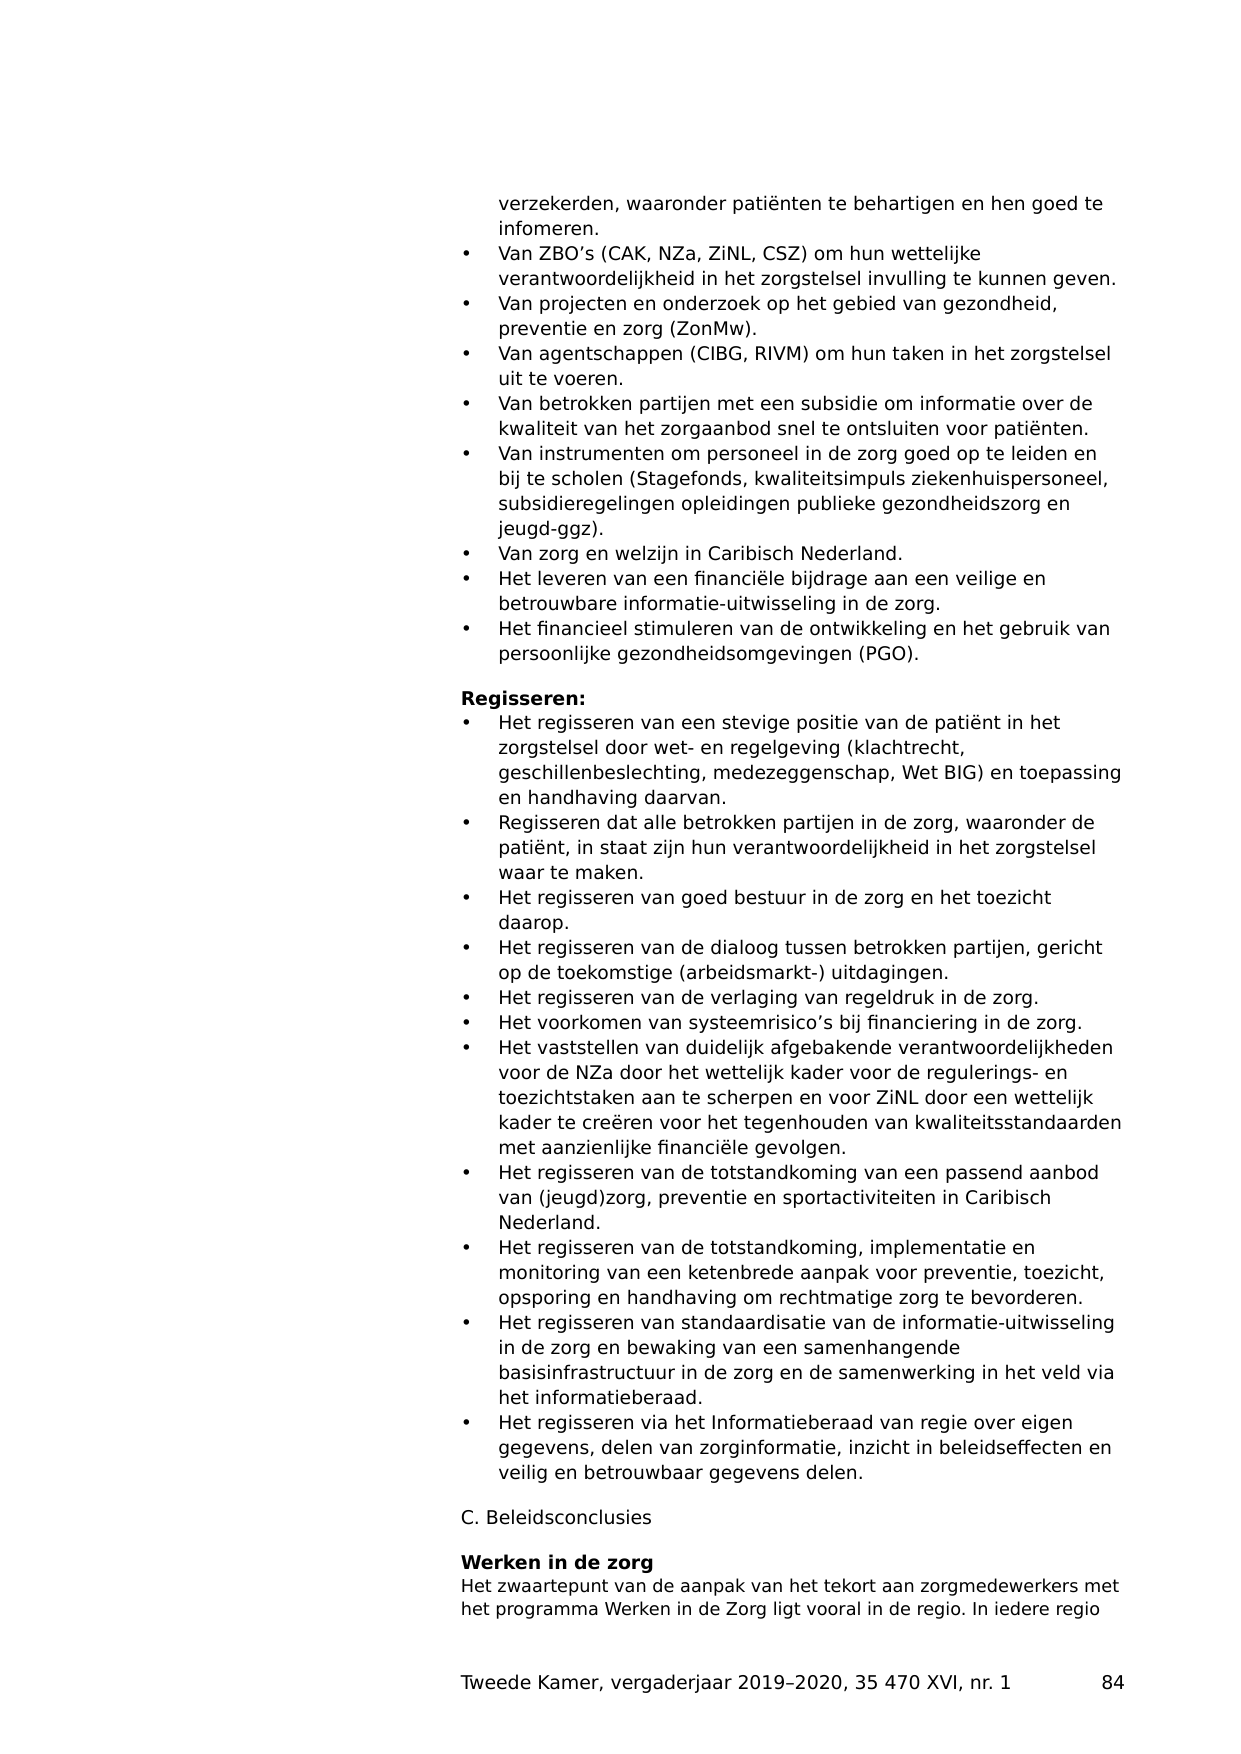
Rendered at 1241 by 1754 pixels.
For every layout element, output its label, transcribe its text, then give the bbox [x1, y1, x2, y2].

list Regisseren dat alle betrokken partijen in de zorg, waaronder de patiënt, in staat zijn hun verantwoordelijkheid in het zorgstelsel waar te maken. [461, 810, 1125, 885]
list Van zorg en welzijn in Caribisch Nederland. [461, 541, 1125, 566]
list Het financieel stimuleren van de ontwikkeling en het gebruik van persoonlijke gezondheidsomgevingen (PGO). [461, 616, 1125, 666]
list Het leveren van een financiële bijdrage aan een veilige en betrouwbare informatie-uitwisseling in de zorg. [461, 566, 1125, 616]
list Het regisseren van de verlaging van regeldruk in de zorg. [461, 985, 1125, 1010]
list Het regisseren via het Informatieberaad van regie over eigen gegevens, delen van zorginformatie, inzicht in beleidseffecten en veilig en betrouwbaar gegevens delen. [461, 1410, 1125, 1485]
list Van ZBO’s (CAK, NZa, ZiNL, CSZ) om hun wettelijke verantwoordelijkheid in het zorgstelsel invulling te kunnen geven. [461, 241, 1125, 291]
list Het regisseren van een stevige positie van de patiënt in het zorgstelsel door wet- en regelgeving (klachtrecht, geschillenbeslechting, medezeggenschap, Wet BIG) en toepassing en handhaving daarvan. [461, 710, 1125, 810]
text Werken in de zorg [461, 1552, 1125, 1574]
list Het voorkomen van systeemrisico’s bij financiering in de zorg. [461, 1010, 1125, 1035]
list Het regisseren van de totstandkoming, implementatie en monitoring van een ketenbrede aanpak voor preventie, toezicht, opsporing en handhaving om rechtmatige zorg te bevorderen. [461, 1235, 1125, 1310]
list Het regisseren van standaardisatie van de informatie-uitwisseling in de zorg en bewaking van een samenhangende basisinfrastructuur in de zorg en de samenwerking in het veld via het informatieberaad. [461, 1310, 1125, 1410]
list Van agentschappen (CIBG, RIVM) om hun taken in het zorgstelsel uit te voeren. [461, 341, 1125, 391]
text Regisseren: [461, 688, 1125, 710]
list Het vaststellen van duidelijk afgebakende verantwoordelijkheden voor de NZa door het wettelijk kader voor de regulerings- en toezichtstaken aan te scherpen en voor ZiNL door een wettelijk kader te creëren voor het tegenhouden van kwaliteitsstandaarden met aanzienlijke financiële gevolgen. [461, 1035, 1125, 1160]
list Van betrokken partijen met een subsidie om informatie over de kwaliteit van het zorgaanbod snel te ontsluiten voor patiënten. [461, 391, 1125, 441]
text Het zwaartepunt van de aanpak van het tekort aan zorgmedewerkers met het programma Werken in de Zorg ligt vooral in de regio. In iedere regio [461, 1574, 1125, 1620]
list Van instrumenten om personeel in de zorg goed op te leiden en bij te scholen (Stagefonds, kwaliteitsimpuls ziekenhuispersoneel, subsidieregelingen opleidingen publieke gezondheidszorg en jeugd-ggz). [461, 441, 1125, 541]
list Het regisseren van de dialoog tussen betrokken partijen, gericht op de toekomstige (arbeidsmarkt-) uitdagingen. [461, 935, 1125, 985]
list Het regisseren van de totstandkoming van een passend aanbod van (jeugd)zorg, preventie en sportactiviteiten in Caribisch Nederland. [461, 1160, 1125, 1235]
list Het regisseren van goed bestuur in de zorg en het toezicht daarop. [461, 885, 1125, 935]
list verzekerden, waaronder patiënten te behartigen en hen goed te infomeren. [461, 191, 1125, 241]
title C. Beleidsconclusies [461, 1507, 1125, 1529]
list Van projecten en onderzoek op het gebied van gezondheid, preventie en zorg (ZonMw). [461, 291, 1125, 341]
